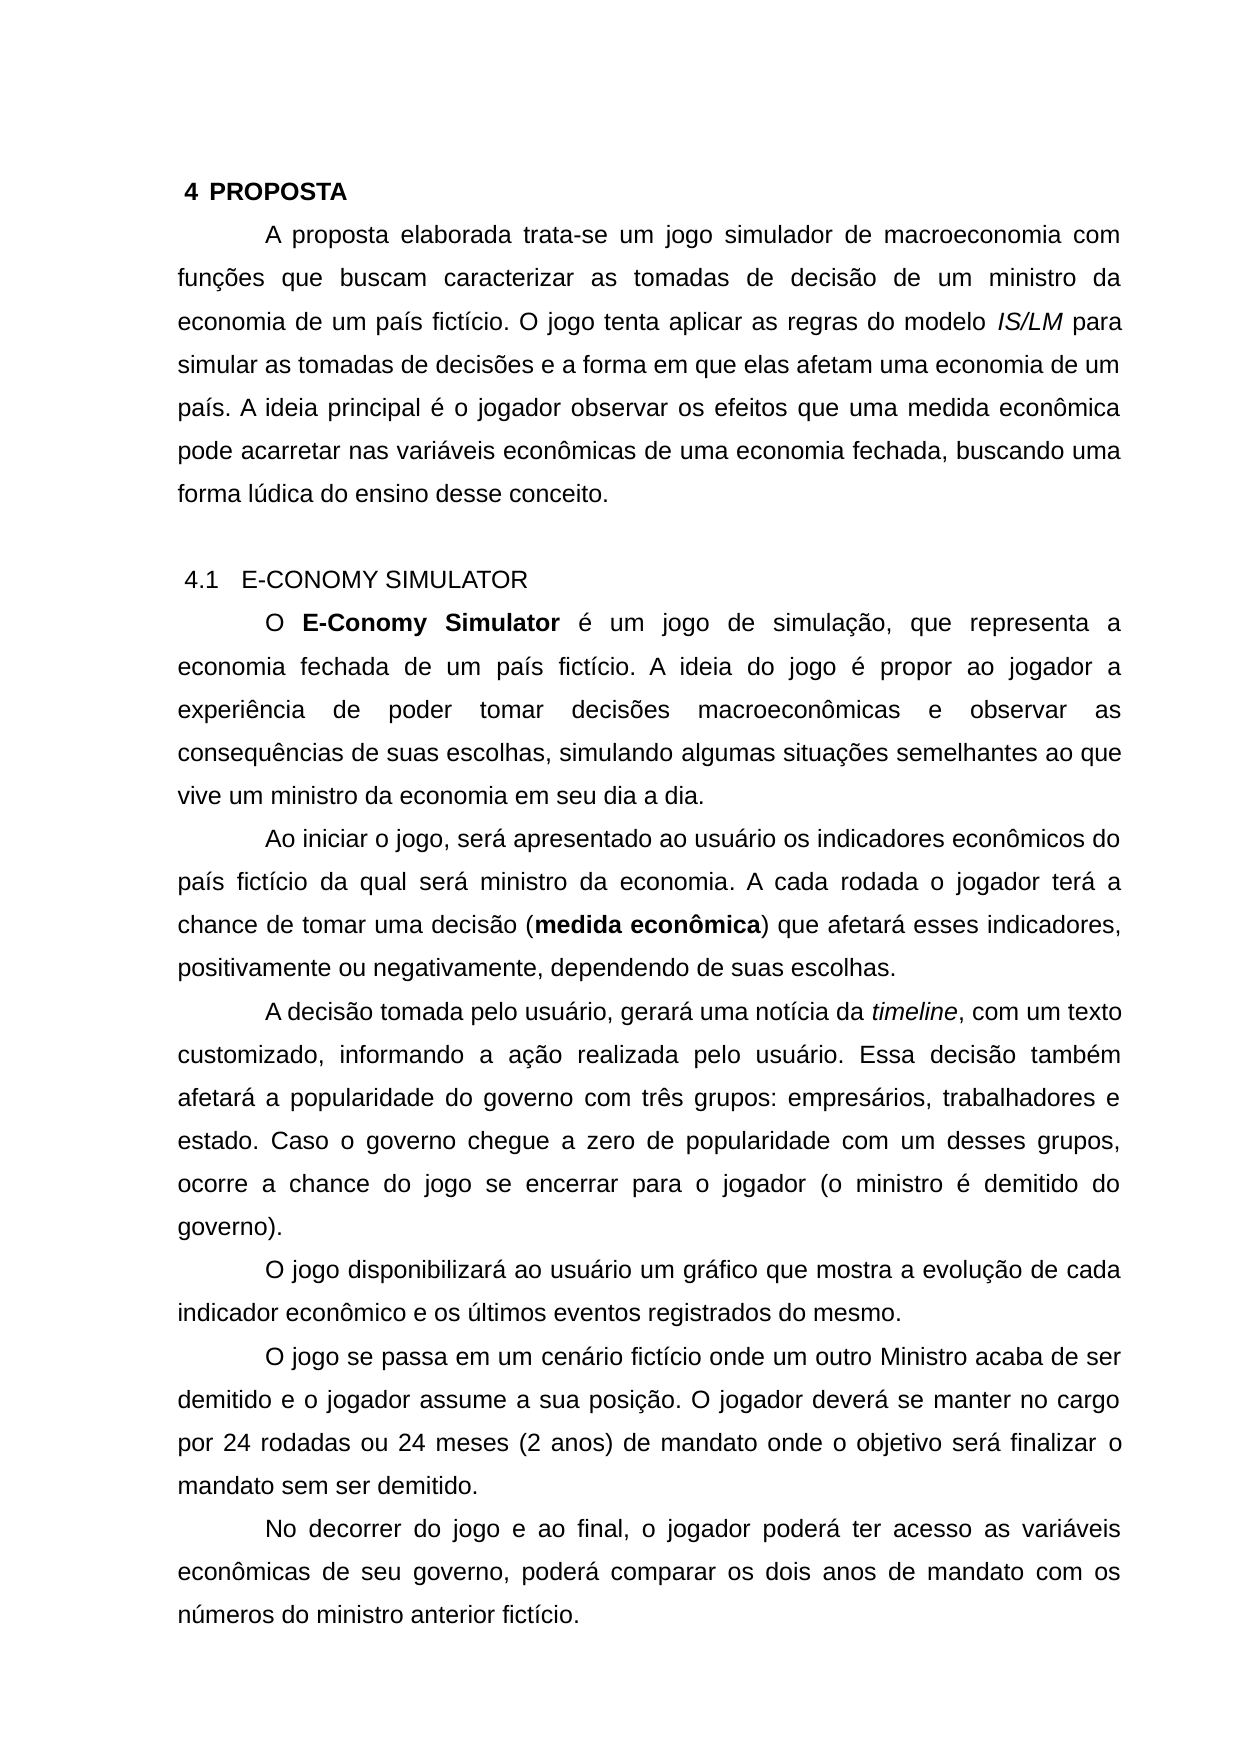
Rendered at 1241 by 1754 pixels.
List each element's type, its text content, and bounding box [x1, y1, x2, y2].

text O jogo disponibilizará ao usuário um gráfico que mostra a evolução de cada indicador econômico e os últimos eventos registrados do mesmo. [177, 1255, 1122, 1327]
text O jogo se passa em um cenário fictício onde um outro Ministro acaba de ser demitido e o jogador assume a sua posição. O jogador deverá se manter no cargo por 24 rodadas ou 24 meses (2 anos) de mandato onde o objetivo será finalizar o mandato sem ser demitido. [177, 1342, 1122, 1500]
text No decorrer do jogo e ao final, o jogador poderá ter acesso as variáveis econômicas de seu governo, poderá comparar os dois anos de mandato com os números do ministro anterior fictício. [177, 1514, 1122, 1629]
subtitle E-Conomy Simulator [177, 565, 1122, 594]
subtitle Proposta [177, 177, 1122, 206]
text A decisão tomada pelo usuário, gerará uma notícia da timeline, com um texto customizado, informando a ação realizada pelo usuário. Essa decisão também afetará a popularidade do governo com três grupos: empresários, trabalhadores e estado. Caso o governo chegue a zero de popularidade com um desses grupos, ocorre a chance do jogo se encerrar para o jogador (o ministro é demitido do governo). [177, 997, 1122, 1241]
text O E-Conomy Simulator é um jogo de simulação, que representa a economia fechada de um país fictício. A ideia do jogo é propor ao jogador a experiência de poder tomar decisões macroeconômicas e observar as consequências de suas escolhas, simulando algumas situações semelhantes ao que vive um ministro da economia em seu dia a dia. [177, 608, 1122, 810]
text Ao iniciar o jogo, será apresentado ao usuário os indicadores econômicos do país fictício da qual será ministro da economia. A cada rodada o jogador terá a chance de tomar uma decisão (medida econômica) que afetará esses indicadores, positivamente ou negativamente, dependendo de suas escolhas. [177, 824, 1122, 982]
text A proposta elaborada trata-se um jogo simulador de macroeconomia com funções que buscam caracterizar as tomadas de decisão de um ministro da economia de um país fictício. O jogo tenta aplicar as regras do modelo IS/LM para simular as tomadas de decisões e a forma em que elas afetam uma economia de um país. A ideia principal é o jogador observar os efeitos que uma medida econômica pode acarretar nas variáveis econômicas de uma economia fechada, buscando uma forma lúdica do ensino desse conceito. [177, 220, 1122, 508]
